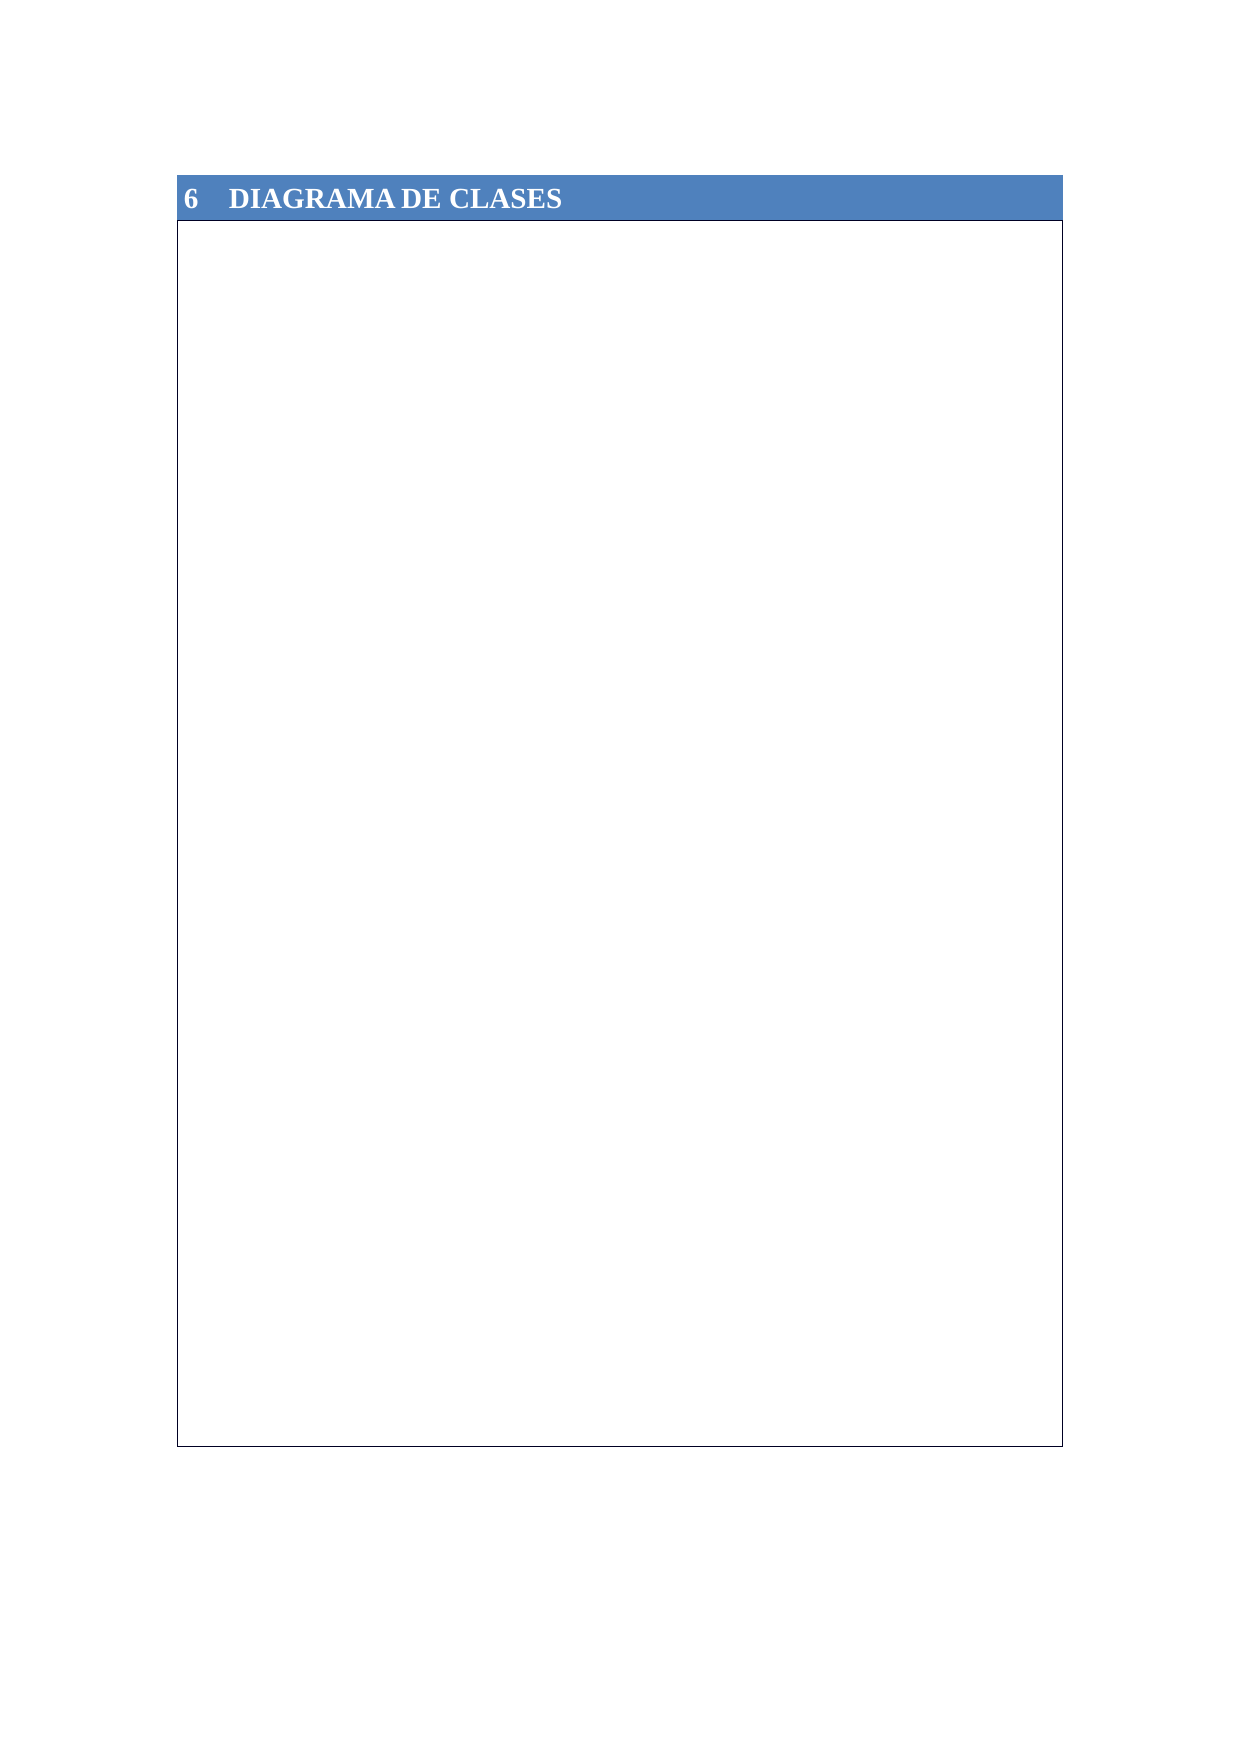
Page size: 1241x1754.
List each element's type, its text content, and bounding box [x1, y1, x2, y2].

subtitle Diagrama de clases [184, 181, 1057, 214]
